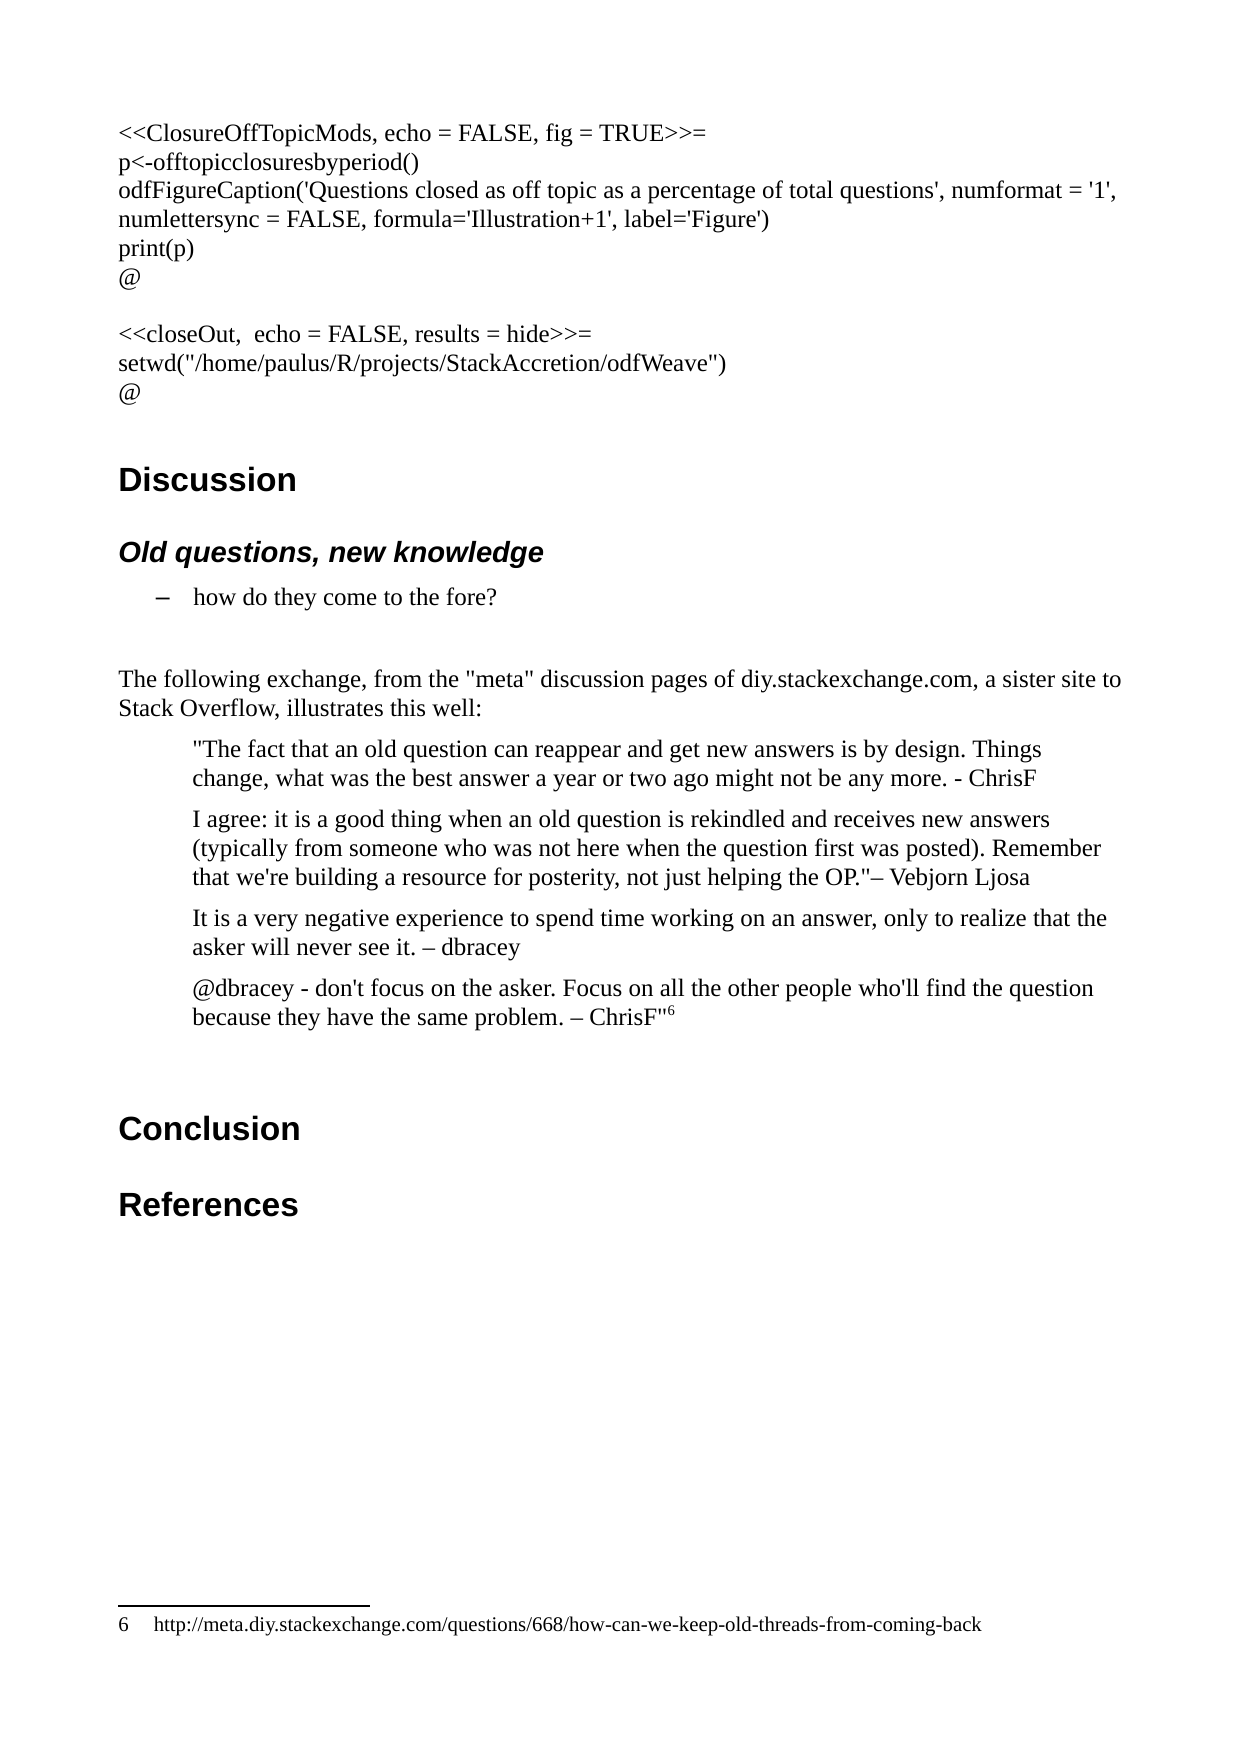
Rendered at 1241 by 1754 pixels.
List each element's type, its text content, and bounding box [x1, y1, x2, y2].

subtitle Conclusion [118, 1109, 1122, 1148]
text odfFigureCaption('Questions closed as off topic as a percentage of total questions', numformat = '1', numlettersync = FALSE, formula='Illustration+1', label='Figure') [118, 176, 1122, 233]
text @dbracey - don't focus on the asker. Focus on all the other people who'll find the question because they have the same problem. – ChrisF" [192, 973, 1122, 1030]
text @ [118, 377, 1122, 406]
subtitle Old questions, new knowledge [118, 536, 1122, 569]
text <<ClosureOffTopicMods, echo = FALSE, fig = TRUE>>= [118, 118, 1122, 147]
text <<closeOut, echo = FALSE, results = hide>>= [118, 319, 1122, 348]
list how do they come to the fore? [156, 582, 1122, 610]
subtitle Discussion [118, 459, 1122, 498]
text p<-offtopicclosuresbyperiod() [118, 147, 1122, 176]
text http://meta.diy.stackexchange.com/questions/668/how-can-we-keep-old-threads-from-coming-back [118, 1612, 1122, 1636]
text I agree: it is a good thing when an old question is rekindled and receives new answers (typically from someone who was not here when the question first was posted). Remember that we're building a resource for posterity, not just helping the OP."– Vebjorn Ljosa [192, 804, 1122, 890]
text print(p) [118, 233, 1122, 262]
text The following exchange, from the "meta" discussion pages of diy.stackexchange.com, a sister site to Stack Overflow, illustrates this well: [118, 664, 1122, 722]
text @ [118, 262, 1122, 291]
text "The fact that an old question can reappear and get new answers is by design. Things change, what was the best answer a year or two ago might not be any more. - ChrisF [192, 734, 1122, 792]
text It is a very negative experience to spend time working on an answer, only to realize that the asker will never see it. – dbracey [192, 903, 1122, 960]
subtitle References [118, 1185, 1122, 1224]
text setwd("/home/paulus/R/projects/StackAccretion/odfWeave") [118, 348, 1122, 377]
